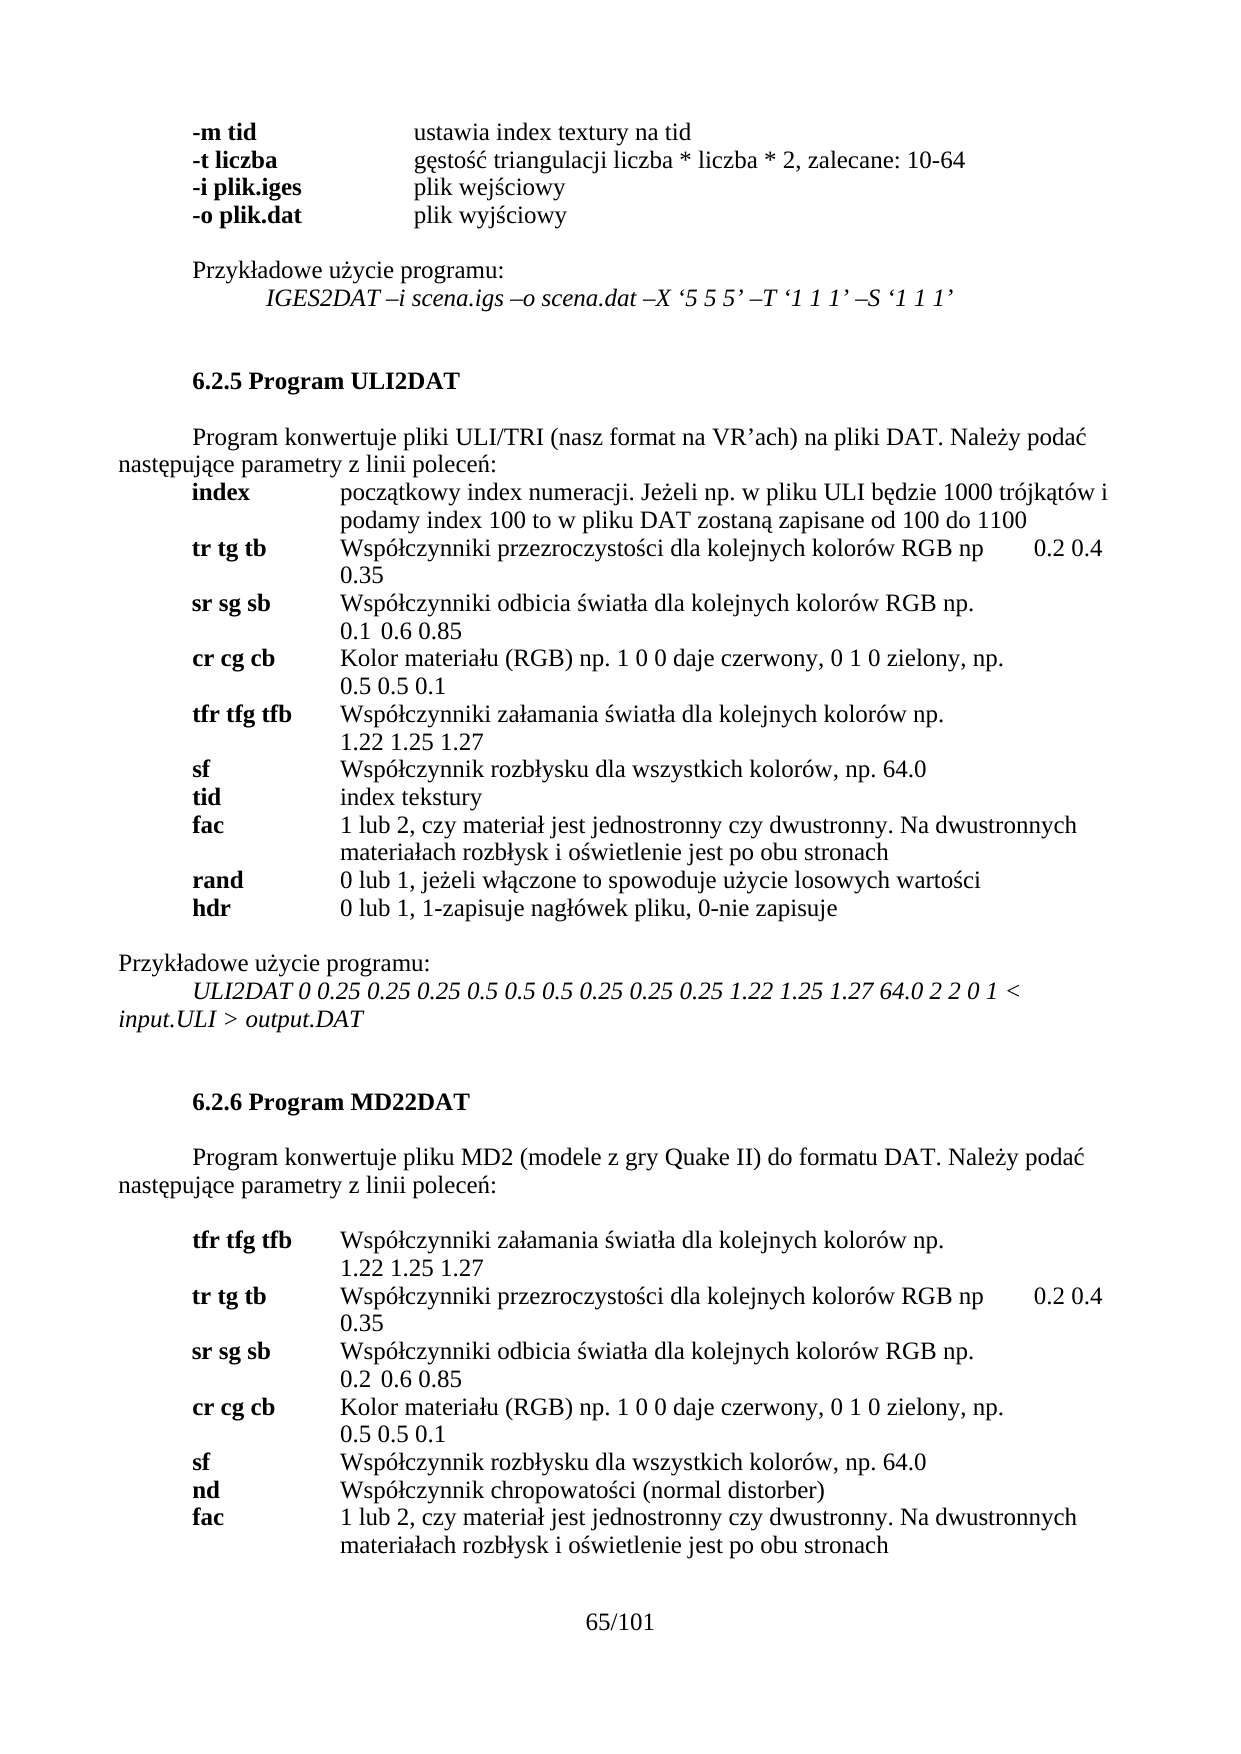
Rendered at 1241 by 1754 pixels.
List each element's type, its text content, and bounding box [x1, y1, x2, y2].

text sr sg sb Współczynniki odbicia światła dla kolejnych kolorów RGB np. [192, 1337, 1122, 1365]
text -t liczba gęstość triangulacji liczba * liczba * 2, zalecane: 10-64 [118, 146, 1122, 173]
text Przykładowe użycie programu: [118, 257, 1122, 284]
text ULI2DAT 0 0.25 0.25 0.25 0.5 0.5 0.5 0.25 0.25 0.25 1.22 1.25 1.27 64.0 2 2 0 1 < input.ULI > output.DAT [118, 977, 1122, 1032]
text -m tid ustawia index textury na tid [118, 118, 1122, 146]
text nd Współczynnik chropowatości (normal distorber) [192, 1476, 1122, 1503]
text Przykładowe użycie programu: [118, 949, 1122, 977]
text tfr tfg tfb Współczynniki załamania światła dla kolejnych kolorów np. [192, 1226, 1122, 1254]
text sf Współczynnik rozbłysku dla wszystkich kolorów, np. 64.0 [192, 755, 1122, 783]
text 6.2.5 Program ULI2DAT [118, 367, 1122, 395]
text cr cg cb Kolor materiału (RGB) np. 1 0 0 daje czerwony, 0 1 0 zielony, np. [192, 1393, 1122, 1420]
subtitle IGES2DAT –i scena.igs –o scena.dat –X ‘5 5 5’ –T ‘1 1 1’ –S ‘1 1 1’ [118, 284, 1122, 312]
text 1.22 1.25 1.27 [118, 1254, 1122, 1282]
text 0.5 0.5 0.1 [192, 1420, 1122, 1448]
text -i plik.iges plik wejściowy [118, 173, 1122, 201]
text tr tg tb Współczynniki przezroczystości dla kolejnych kolorów RGB np 0.2 0.4 0.35 [192, 1282, 1122, 1337]
text cr cg cb Kolor materiału (RGB) np. 1 0 0 daje czerwony, 0 1 0 zielony, np. [192, 644, 1122, 672]
text tr tg tb Współczynniki przezroczystości dla kolejnych kolorów RGB np 0.2 0.4 0.35 [192, 534, 1122, 589]
text 6.2.6 Program MD22DAT [118, 1088, 1122, 1116]
text Program konwertuje pliku MD2 (modele z gry Quake II) do formatu DAT. Należy podać następujące parametry z linii poleceń: [118, 1143, 1122, 1199]
text -o plik.dat plik wyjściowy [118, 201, 1122, 229]
text hdr 0 lub 1, 1-zapisuje nagłówek pliku, 0-nie zapisuje [192, 894, 1122, 922]
text 0.5 0.5 0.1 [192, 672, 1122, 700]
text 1.22 1.25 1.27 [192, 728, 1122, 755]
list 0.6 0.85 [340, 617, 1122, 644]
text fac 1 lub 2, czy materiał jest jednostronny czy dwustronny. Na dwustronnych materiałach rozbłysk i oświetlenie jest po obu stronach [192, 1503, 1122, 1559]
text tfr tfg tfb Współczynniki załamania światła dla kolejnych kolorów np. [192, 700, 1122, 728]
text sf Współczynnik rozbłysku dla wszystkich kolorów, np. 64.0 [192, 1448, 1122, 1476]
text sr sg sb Współczynniki odbicia światła dla kolejnych kolorów RGB np. [192, 589, 1122, 617]
list 0.6 0.85 [340, 1365, 1122, 1393]
text fac 1 lub 2, czy materiał jest jednostronny czy dwustronny. Na dwustronnych materiałach rozbłysk i oświetlenie jest po obu stronach [192, 811, 1122, 866]
text Program konwertuje pliki ULI/TRI (nasz format na VR’ach) na pliki DAT. Należy podać następujące parametry z linii poleceń: [118, 423, 1122, 478]
text index początkowy index numeracji. Jeżeli np. w pliku ULI będzie 1000 trójkątów i podamy index 100 to w pliku DAT zostaną zapisane od 100 do 1100 [192, 478, 1122, 534]
text tid index tekstury [192, 783, 1122, 811]
text rand 0 lub 1, jeżeli włączone to spowoduje użycie losowych wartości [192, 866, 1122, 894]
